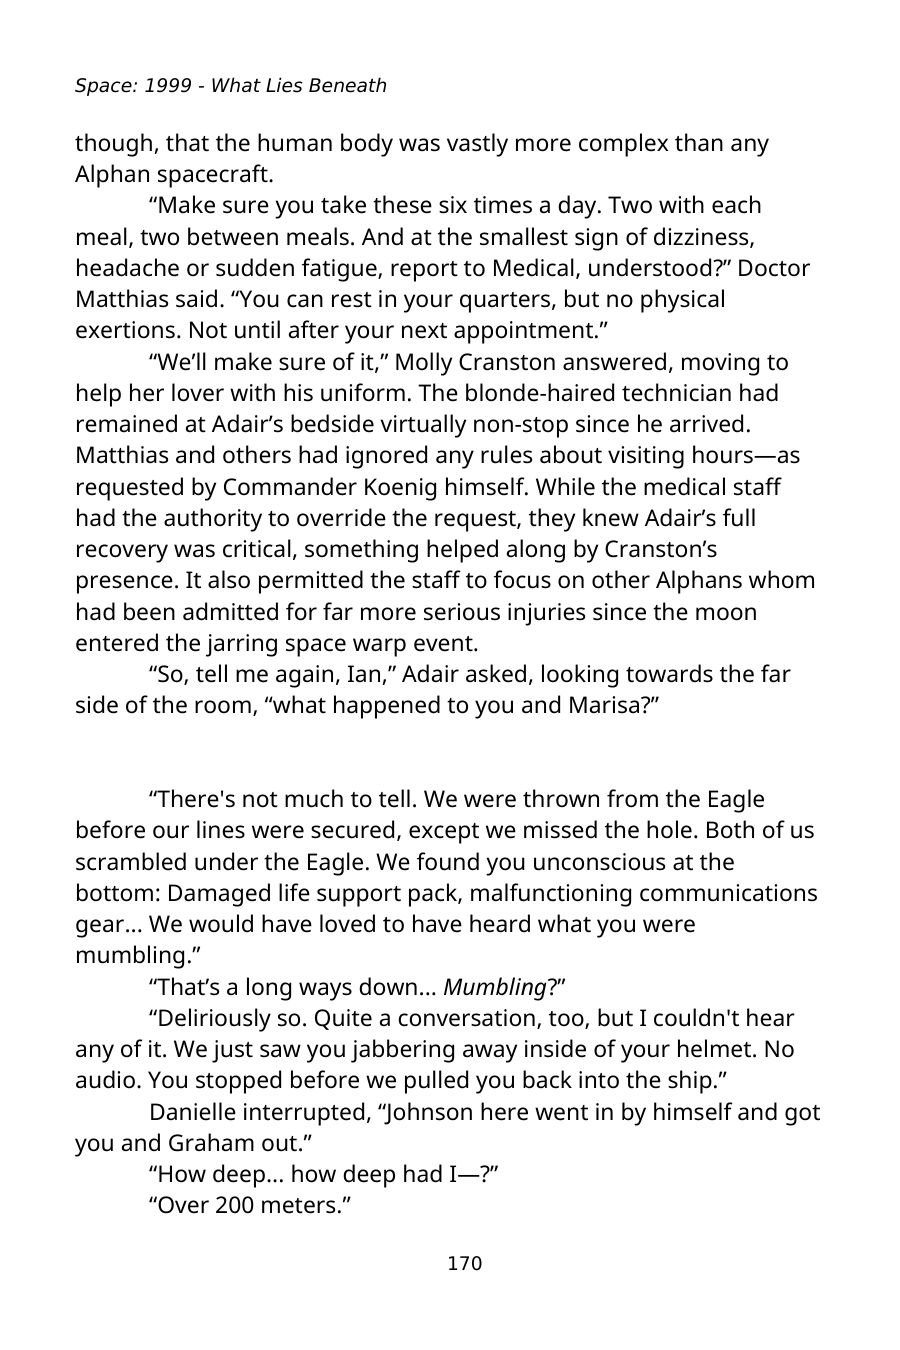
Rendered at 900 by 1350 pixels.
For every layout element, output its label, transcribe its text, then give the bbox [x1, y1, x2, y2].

text “So, tell me again, Ian,” Adair asked, looking towards the far side of the room, “what happened to you and Marisa?” [75, 658, 825, 721]
text “We’ll make sure of it,” Molly Cranston answered, moving to help her lover with his uniform. The blonde-haired technician had remained at Adair’s bedside virtually non-stop since he arrived. Matthias and others had ignored any rules about visiting hours—as requested by Commander Koenig himself. While the medical staff had the authority to override the request, they knew Adair’s full recovery was critical, something helped along by Cranston’s presence. It also permitted the staff to focus on other Alphans whom had been admitted for far more serious injuries since the moon entered the jarring space warp event. [75, 346, 825, 658]
text though, that the human body was vastly more complex than any Alphan spacecraft. [75, 127, 825, 189]
text Danielle interrupted, “Johnson here went in by himself and got you and Graham out.” [75, 1096, 825, 1158]
text “There's not much to tell. We were thrown from the Eagle before our lines were secured, except we missed the hole. Both of us scrambled under the Eagle. We found you unconscious at the bottom: Damaged life support pack, malfunctioning communications gear... We would have loved to have heard what you were mumbling.” [75, 783, 825, 971]
text “Over 200 meters.” [75, 1189, 825, 1221]
text “Make sure you take these six times a day. Two with each meal, two between meals. And at the smallest sign of dizziness, headache or sudden fatigue, report to Medical, understood?” Doctor Matthias said. “You can rest in your quarters, but no physical exertions. Not until after your next appointment.” [75, 189, 825, 346]
text “Deliriously so. Quite a conversation, too, but I couldn't hear any of it. We just saw you jabbering away inside of your helmet. No audio. You stopped before we pulled you back into the ship.” [75, 1002, 825, 1096]
text “How deep... how deep had I—?” [75, 1158, 825, 1189]
text “That’s a long ways down... Mumbling?” [75, 971, 825, 1002]
